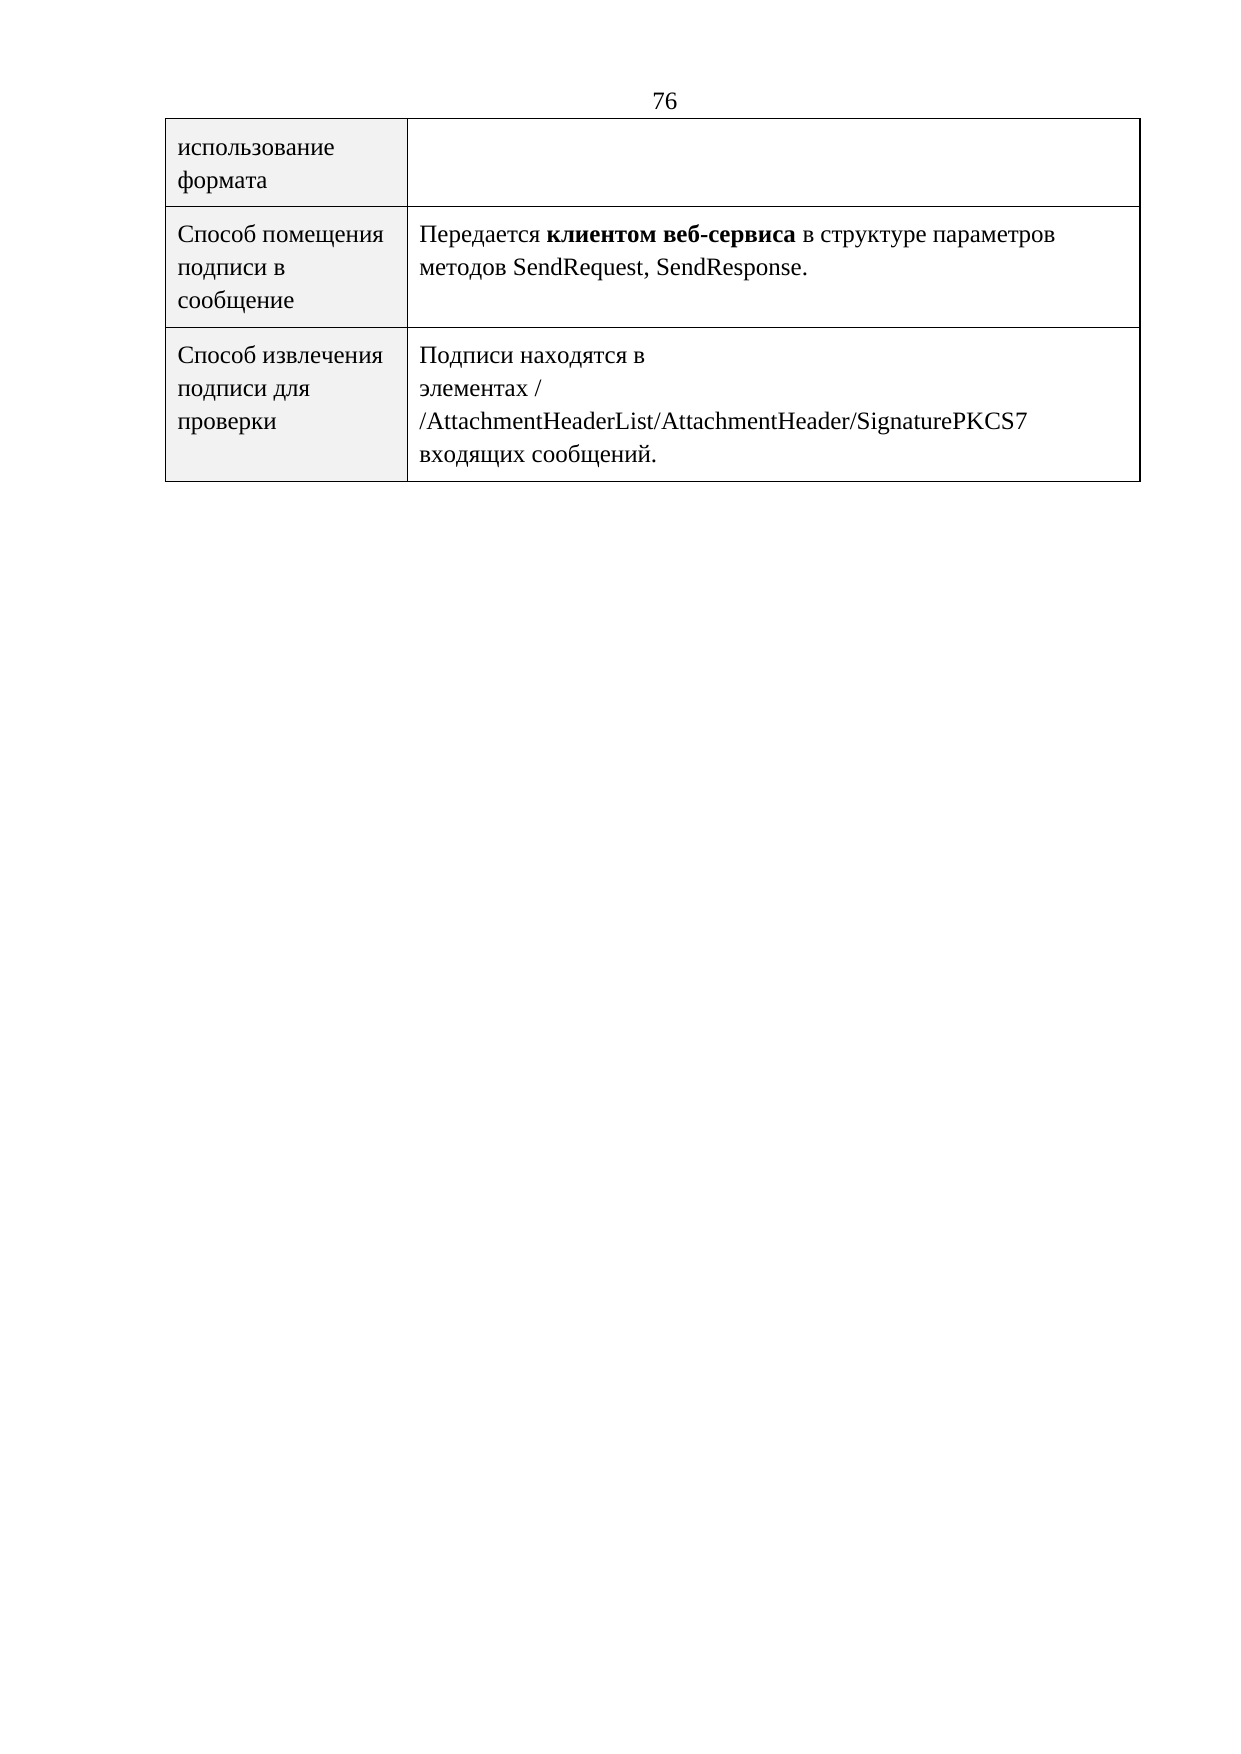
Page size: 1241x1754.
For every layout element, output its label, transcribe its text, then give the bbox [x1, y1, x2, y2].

table_cell использование формата [166, 119, 407, 206]
table_cell Способ извлечения подписи для проверки [166, 328, 407, 481]
table_cell [408, 119, 1139, 206]
table_cell Передается клиентом веб-сервиса в структуре параметров методов SendRequest, SendResponse. [408, 207, 1139, 327]
table_cell Способ помещения подписи в сообщение [166, 207, 407, 327]
table_cell Подписи находятся в элементах //AttachmentHeaderList/AttachmentHeader/SignaturePKCS7 входящих сообщений. [408, 328, 1139, 481]
